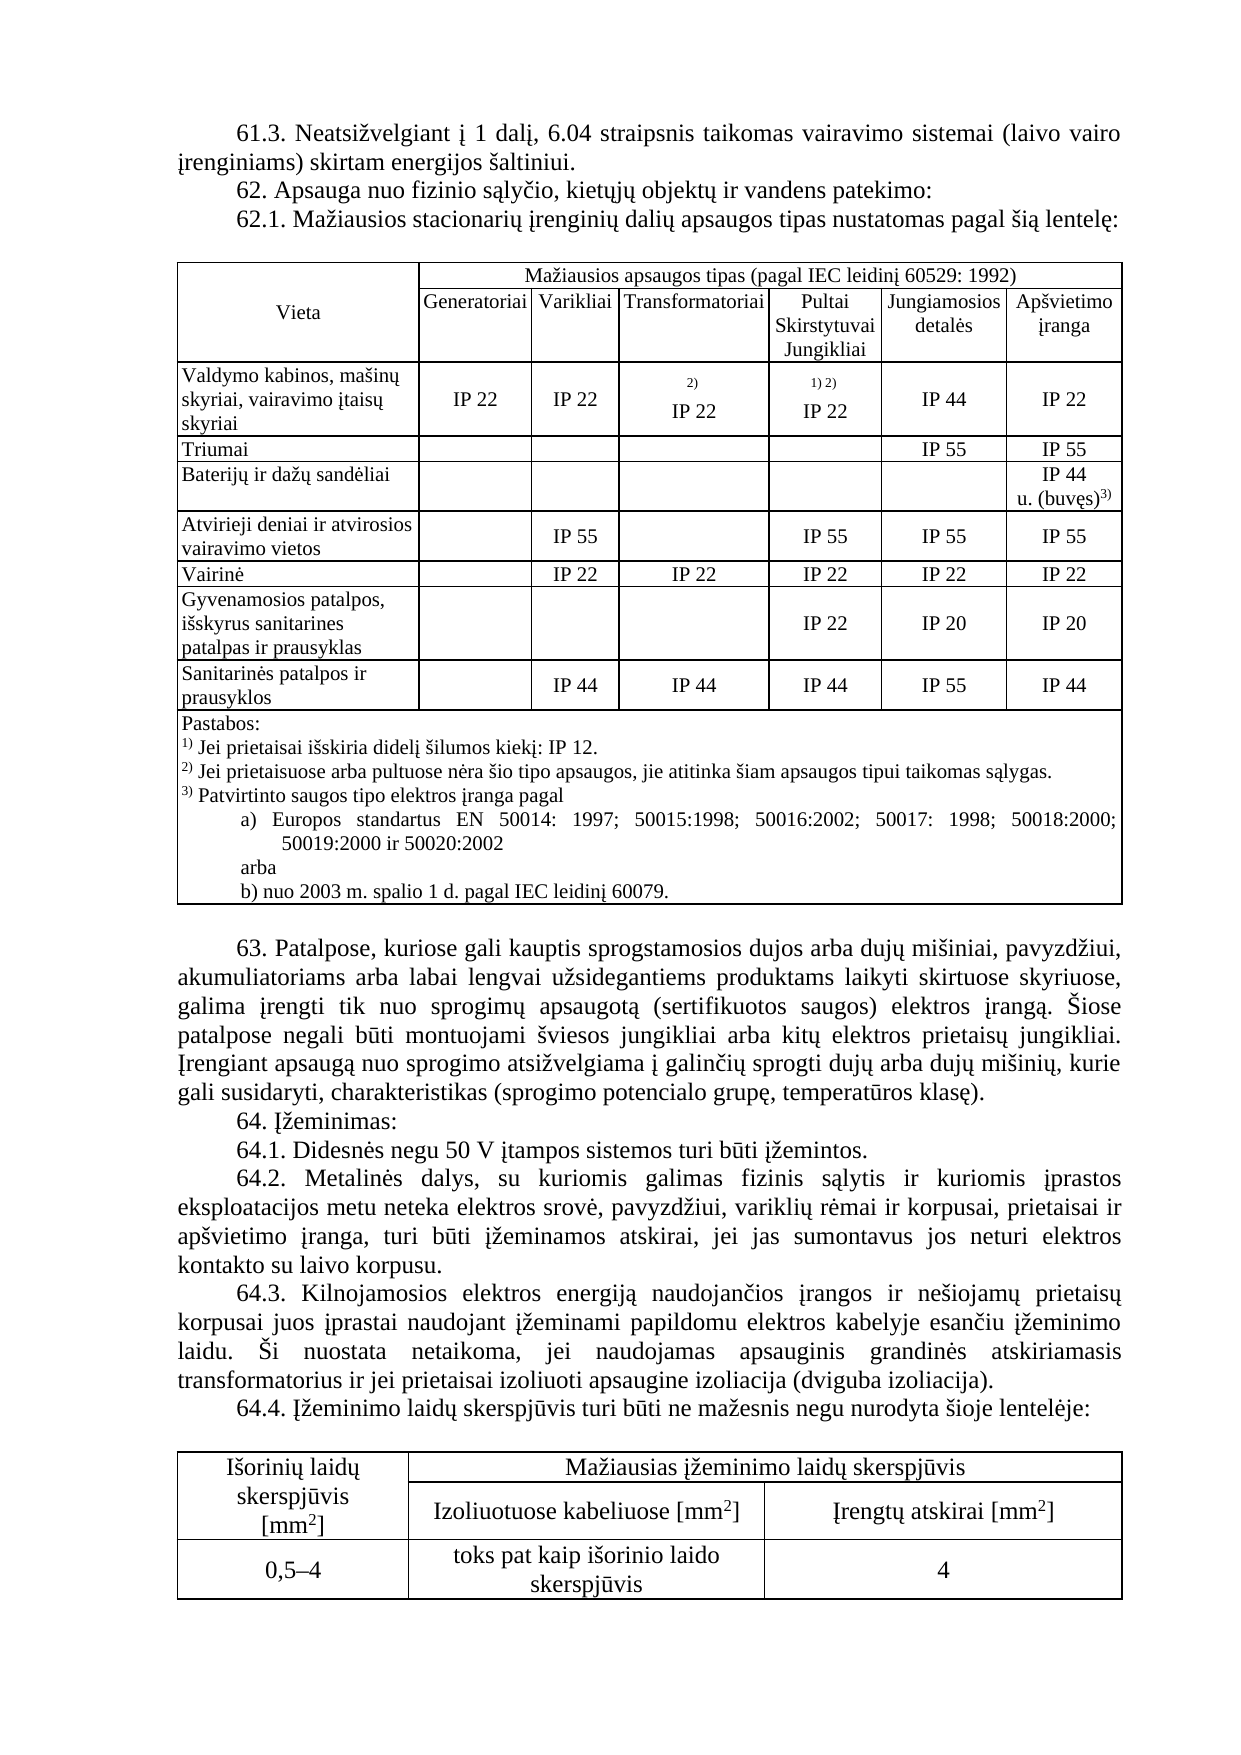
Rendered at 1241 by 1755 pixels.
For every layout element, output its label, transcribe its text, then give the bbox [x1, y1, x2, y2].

table_cell [532, 437, 618, 461]
table_cell Gyvenamosios patalpos, išskyrus sanitarines patalpas ir prausyklas [178, 587, 418, 659]
table_cell [420, 512, 531, 560]
table_cell IP 55 [882, 661, 1006, 709]
table_cell toks pat kaip išorinio laido skerspjūvis [409, 1540, 764, 1598]
table_cell IP 44 u. (buvęs)3) [1007, 462, 1121, 510]
text 62. Apsauga nuo fizinio sąlyčio, kietųjų objektų ir vandens patekimo: [177, 176, 1122, 204]
table_cell IP 22 [882, 562, 1006, 586]
table_cell [770, 462, 881, 510]
table_cell IP 44 [1007, 661, 1121, 709]
table_cell IP 55 [532, 512, 618, 560]
table_cell IP 22 [770, 562, 881, 586]
table_cell 0,5–4 [178, 1540, 408, 1598]
table_cell [420, 562, 531, 586]
table_cell Baterijų ir dažų sandėliai [178, 462, 418, 510]
table_cell [620, 437, 768, 461]
table_cell [882, 462, 1006, 510]
table_cell IP 44 [532, 661, 618, 709]
table_cell Vairinė [178, 562, 418, 586]
table_cell IP 20 [882, 587, 1006, 659]
table_header Mažiausios apsaugos tipas (pagal IEC leidinį 60529: 1992) [420, 263, 1121, 287]
table_cell [420, 437, 531, 461]
table_cell [620, 512, 768, 560]
table_cell IP 22 [532, 562, 618, 586]
table_cell Varikliai [532, 289, 618, 361]
table_cell IP 55 [1007, 512, 1121, 560]
table_cell Apšvietimo įranga [1007, 289, 1121, 361]
text 61.3. Neatsižvelgiant į 1 dalį, 6.04 straipsnis taikomas vairavimo sistemai (laivo vairo įrenginiams) skirtam energijos šaltiniui. [177, 118, 1122, 176]
table_cell [532, 462, 618, 510]
text 63. Patalpose, kuriose gali kauptis sprogstamosios dujos arba dujų mišiniai, pavyzdžiui, akumuliatoriams arba labai lengvai užsidegantiems produktams laikyti skirtuose skyriuose, galima įrengti tik nuo sprogimų apsaugotą (sertifikuotos saugos) elektros įrangą. Šiose patalpose negali būti montuojami šviesos jungikliai arba kitų elektros prietaisų jungikliai. Įrengiant apsaugą nuo sprogimo atsižvelgiama į galinčių sprogti dujų arba dujų mišinių, kurie gali susidaryti, charakteristikas (sprogimo potencialo grupę, temperatūros klasę). [177, 933, 1122, 1106]
text 64.1. Didesnės negu 50 V įtampos sistemos turi būti įžemintos. [177, 1135, 1122, 1163]
table_cell 1) 2) IP 22 [770, 363, 881, 435]
table_cell [420, 587, 531, 659]
text 62.1. Mažiausios stacionarių įrenginių dalių apsaugos tipas nustatomas pagal šią lentelę: [177, 204, 1122, 233]
table_cell Transformatoriai [620, 289, 768, 361]
table_cell Įrengtų atskirai [mm2] [765, 1483, 1121, 1539]
table_cell IP 55 [1007, 437, 1121, 461]
table_cell IP 44 [882, 363, 1006, 435]
table_cell Jungiamosios detalės [882, 289, 1006, 361]
table_cell Pultai Skirstytuvai Jungikliai [770, 289, 881, 361]
table_cell 2) IP 22 [620, 363, 768, 435]
table_cell IP 44 [770, 661, 881, 709]
table_cell IP 44 [620, 661, 768, 709]
table_cell Pastabos: 1) Jei prietaisai išskiria didelį šilumos kiekį: IP 12. 2) Jei prietaisuose arba pultuose nėra šio tipo apsaugos, jie atitinka šiam apsaugos tipui taikomas sąlygas. 3) Patvirtinto saugos tipo elektros įranga pagal a) Europos standartus EN 50014: 1997; 50015:1998; 50016:2002; 50017: 1998; 50018:2000; 50019:2000 ir 50020:2002 arba b) nuo 2003 m. spalio 1 d. pagal IEC leidinį 60079. [178, 711, 1121, 903]
table_cell IP 22 [1007, 562, 1121, 586]
table_cell [420, 462, 531, 510]
table_cell IP 22 [770, 587, 881, 659]
table_cell IP 22 [532, 363, 618, 435]
table_cell IP 22 [620, 562, 768, 586]
table_cell Generatoriai [420, 289, 531, 361]
table_cell [620, 462, 768, 510]
text 64.4. Įžeminimo laidų skerspjūvis turi būti ne mažesnis negu nurodyta šioje lentelėje: [177, 1393, 1122, 1422]
table_cell Sanitarinės patalpos ir prausyklos [178, 661, 418, 709]
table_cell IP 55 [882, 512, 1006, 560]
table_cell Valdymo kabinos, mašinų skyriai, vairavimo įtaisų skyriai [178, 363, 418, 435]
table_cell IP 22 [1007, 363, 1121, 435]
table_header Vieta [178, 263, 418, 361]
table_cell [620, 587, 768, 659]
table_cell IP 55 [882, 437, 1006, 461]
table_header Išorinių laidų skerspjūvis [mm2] [178, 1453, 408, 1539]
text 64. Įžeminimas: [177, 1106, 1122, 1135]
text 64.2. Metalinės dalys, su kuriomis galimas fizinis sąlytis ir kuriomis įprastos eksploatacijos metu neteka elektros srovė, pavyzdžiui, variklių rėmai ir korpusai, prietaisai ir apšvietimo įranga, turi būti įžeminamos atskirai, jei jas sumontavus jos neturi elektros kontakto su laivo korpusu. [177, 1163, 1122, 1278]
table_cell [420, 661, 531, 709]
text 64.3. Kilnojamosios elektros energiją naudojančios įrangos ir nešiojamų prietaisų korpusai juos įprastai naudojant įžeminami papildomu elektros kabelyje esančiu įžeminimo laidu. Ši nuostata netaikoma, jei naudojamas apsauginis grandinės atskiriamasis transformatorius ir jei prietaisai izoliuoti apsaugine izoliacija (dviguba izoliacija). [177, 1278, 1122, 1393]
table_cell IP 20 [1007, 587, 1121, 659]
table_cell IP 55 [770, 512, 881, 560]
table_cell IP 22 [420, 363, 531, 435]
table_header Mažiausias įžeminimo laidų skerspjūvis [409, 1453, 1121, 1481]
table_cell Atvirieji deniai ir atvirosios vairavimo vietos [178, 512, 418, 560]
table_cell 4 [765, 1540, 1121, 1598]
table_cell Izoliuotuose kabeliuose [mm2] [409, 1483, 764, 1539]
table_cell [770, 437, 881, 461]
table_cell Triumai [178, 437, 418, 461]
table_cell [532, 587, 618, 659]
